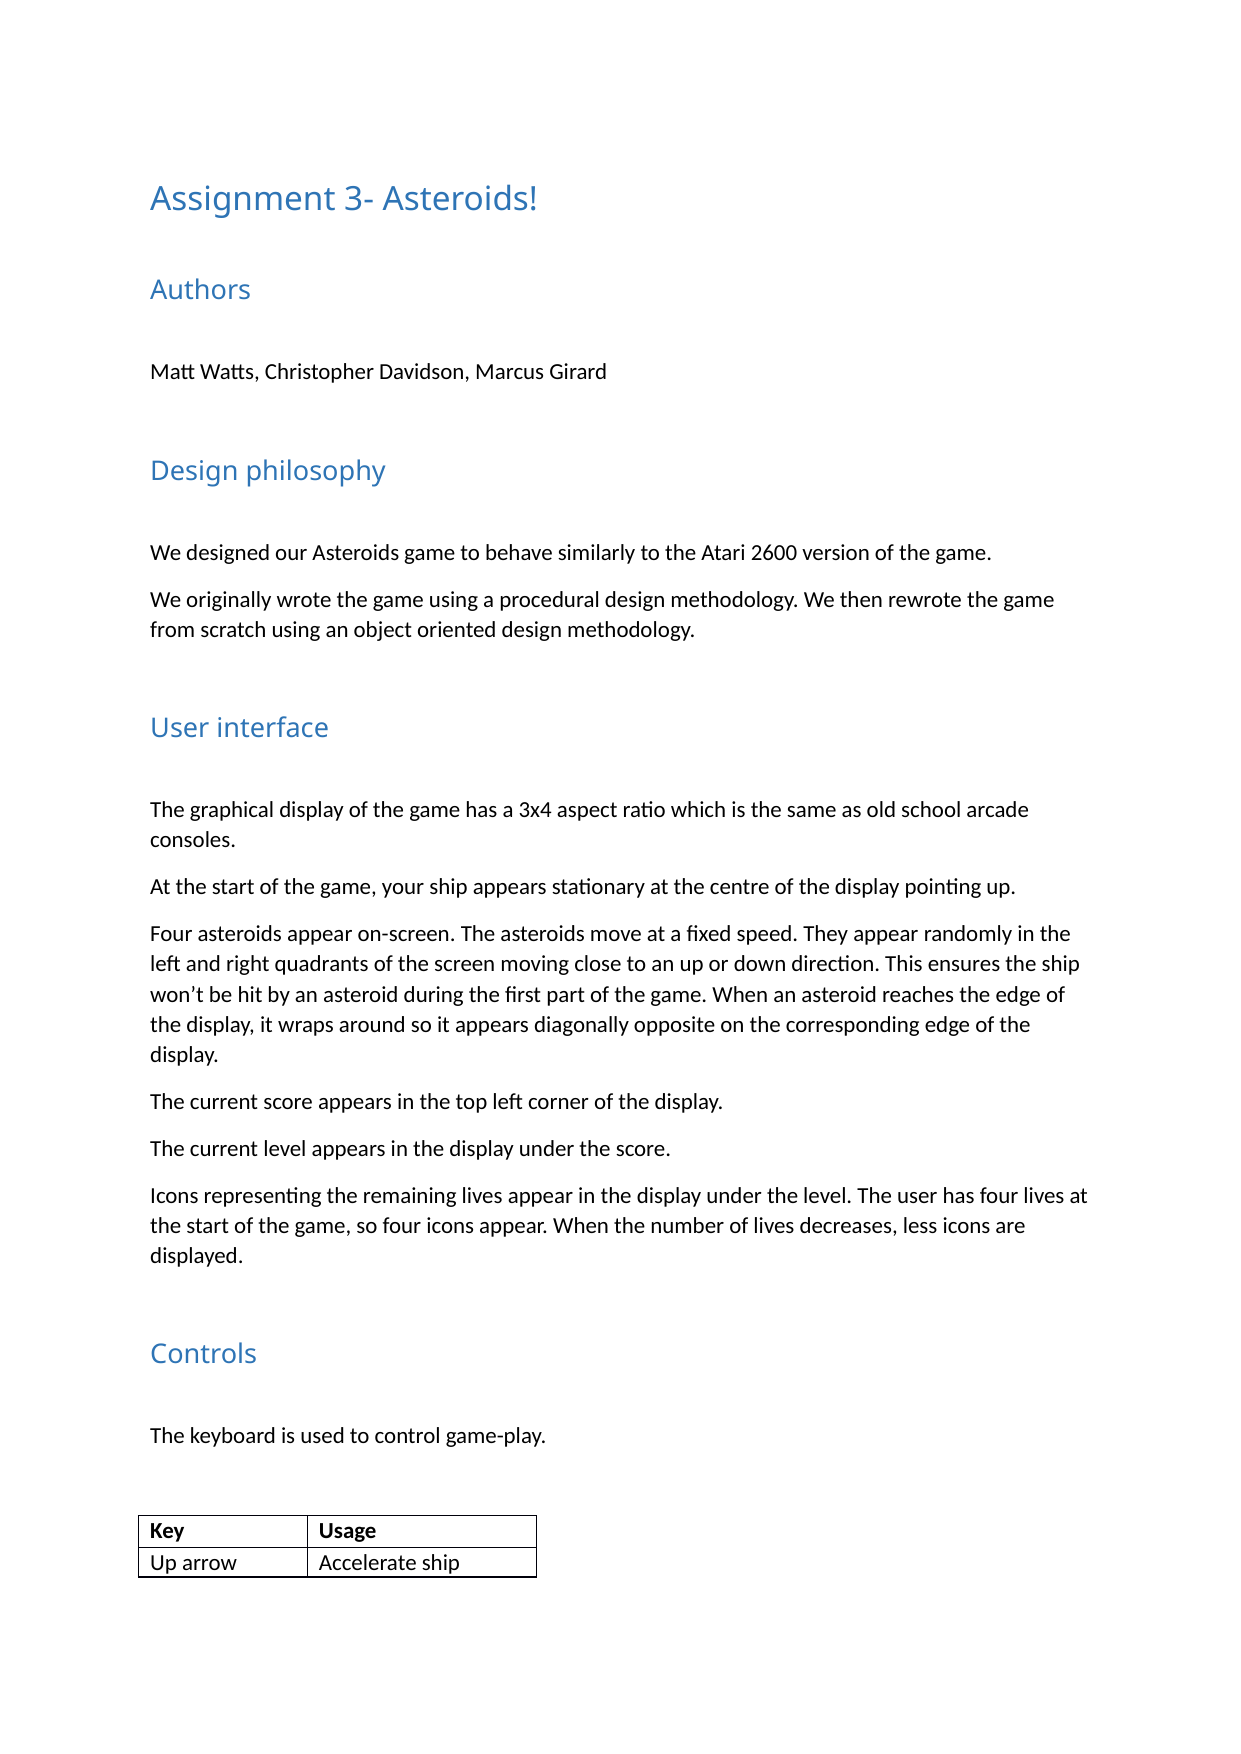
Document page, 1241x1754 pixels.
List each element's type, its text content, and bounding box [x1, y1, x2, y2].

subtitle Controls [150, 1335, 1090, 1372]
text Icons representing the remaining lives appear in the display under the level. The user has four lives at the start of the game, so four icons appear. When the number of lives decreases, less icons are displayed. [150, 1181, 1090, 1269]
subtitle Authors [150, 271, 1090, 308]
table_cell Accelerate ship [308, 1548, 536, 1576]
text Matt Watts, Christopher Davidson, Marcus Girard [150, 357, 1090, 386]
subtitle User interface [150, 709, 1090, 746]
text The current score appears in the top left corner of the display. [150, 1087, 1090, 1115]
subtitle Assignment 3- Asteroids! [150, 175, 1090, 220]
subtitle Design philosophy [150, 451, 1090, 488]
table_header Key [139, 1516, 307, 1547]
text The current level appears in the display under the score. [150, 1134, 1090, 1162]
text At the start of the game, your ship appears stationary at the centre of the display pointing up. [150, 872, 1090, 901]
text The keyboard is used to control game-play. [150, 1422, 1090, 1450]
text Four asteroids appear on-screen. The asteroids move at a fixed speed. They appear randomly in the left and right quadrants of the screen moving close to an up or down direction. This ensures the ship won’t be hit by an asteroid during the first part of the game. When an asteroid reaches the edge of the display, it wraps around so it appears diagonally opposite on the corresponding edge of the display. [150, 919, 1090, 1068]
text We designed our Asteroids game to behave similarly to the Atari 2600 version of the game. [150, 538, 1090, 566]
text The graphical display of the game has a 3x4 aspect ratio which is the same as old school arcade consoles. [150, 795, 1090, 854]
table_cell Up arrow [139, 1548, 307, 1576]
text We originally wrote the game using a procedural design methodology. We then rewrote the game from scratch using an object oriented design methodology. [150, 585, 1090, 643]
table_header Usage [308, 1516, 536, 1547]
